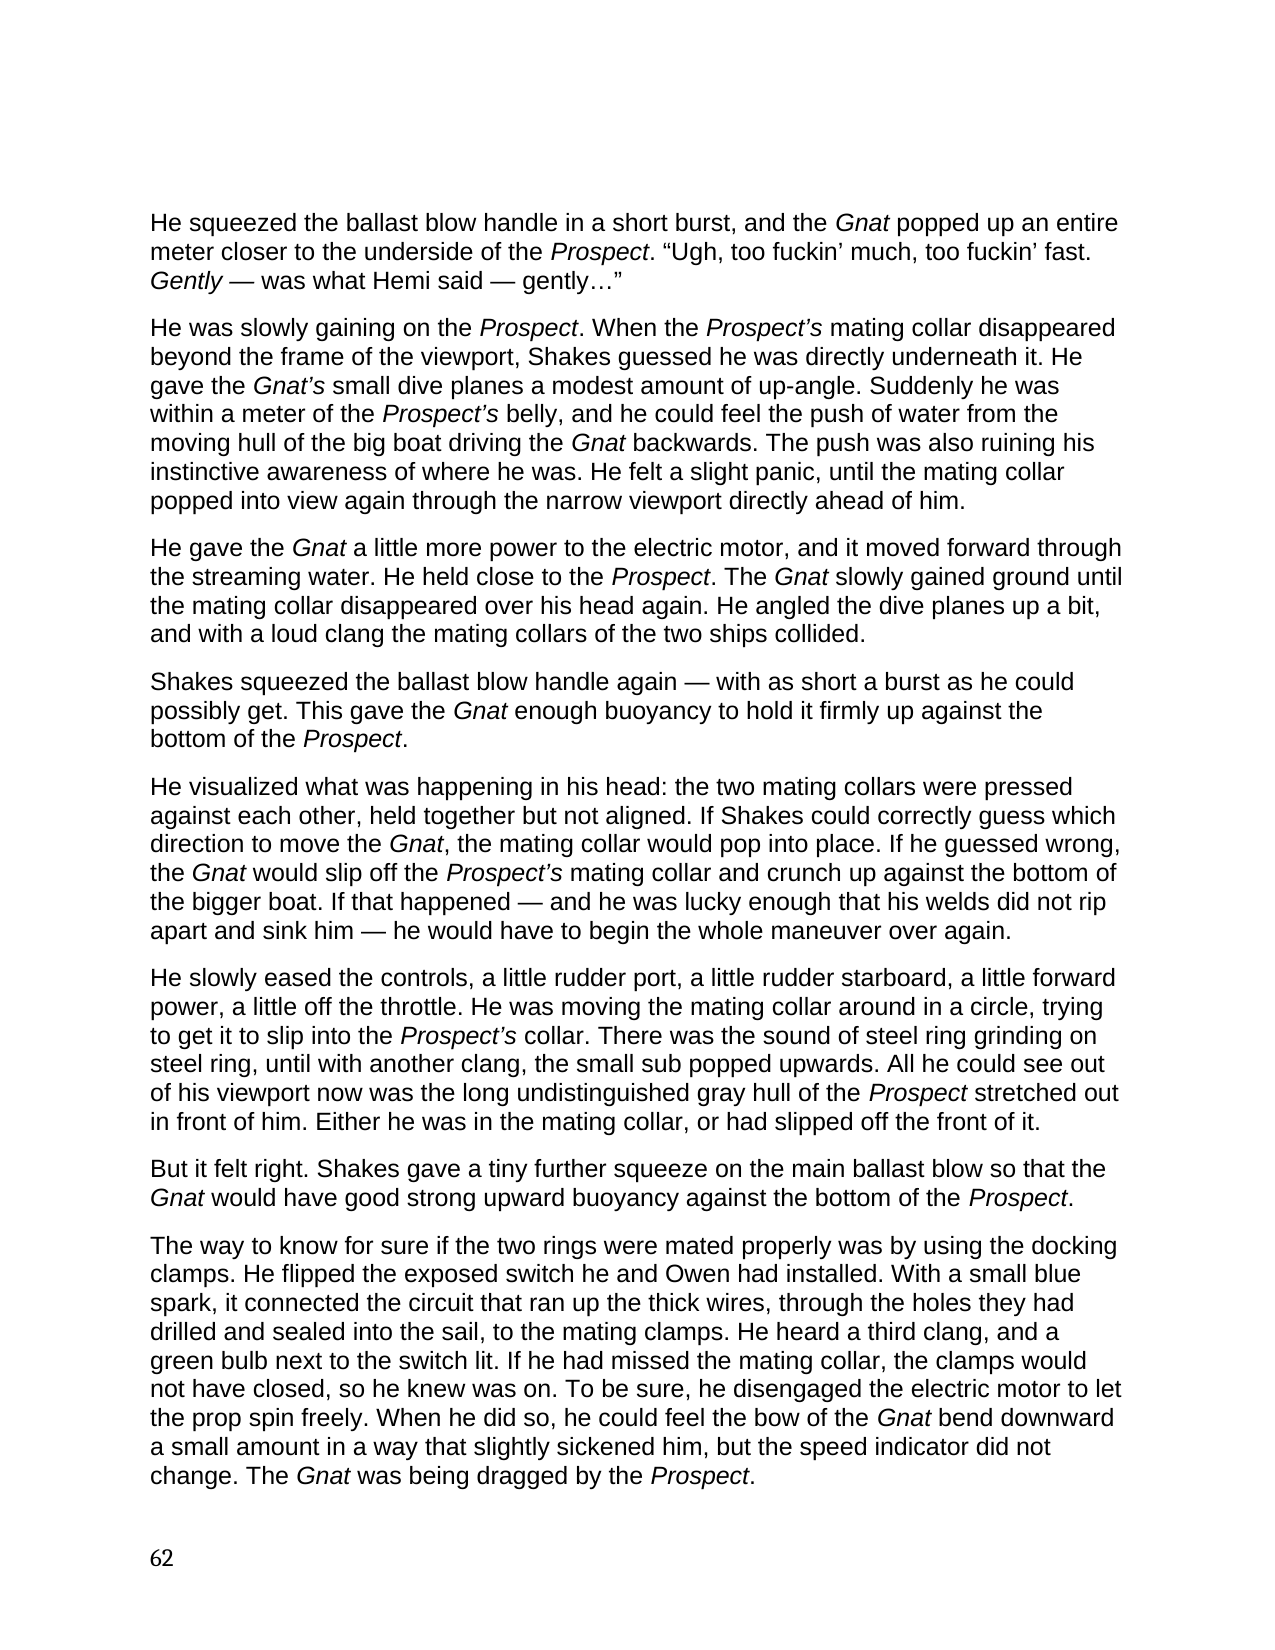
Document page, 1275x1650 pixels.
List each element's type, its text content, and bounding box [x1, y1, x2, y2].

text He squeezed the ballast blow handle in a short burst, and the Gnat popped up an entire meter closer to the underside of the Prospect. “Ugh, too fuckin’ much, too fuckin’ fast. Gently — was what Hemi said — gently…” [150, 208, 1125, 294]
text Shakes squeezed the ballast blow handle again — with as short a burst as he could possibly get. This gave the Gnat enough buoyancy to hold it firmly up against the bottom of the Prospect. [150, 667, 1125, 753]
text He gave the Gnat a little more power to the electric motor, and it moved forward through the streaming water. He held close to the Prospect. The Gnat slowly gained ground until the mating collar disappeared over his head again. He angled the dive planes up a bit, and with a loud clang the mating collars of the two ships collided. [150, 533, 1125, 648]
text The way to know for sure if the two rings were mated properly was by using the docking clamps. He flipped the exposed switch he and Owen had installed. With a small blue spark, it connected the circuit that ran up the thick wires, through the holes they had drilled and sealed into the sail, to the mating clamps. He heard a third clang, and a green bulb next to the switch lit. If he had missed the mating collar, the clamps would not have closed, so he knew was on. To be sure, he disengaged the electric motor to let the prop spin freely. When he did so, he could feel the bow of the Gnat bend downward a small amount in a way that slightly sickened him, but the speed indicator did not change. The Gnat was being dragged by the Prospect. [150, 1231, 1125, 1489]
text He was slowly gaining on the Prospect. When the Prospect’s mating collar disappeared beyond the frame of the viewport, Shakes guessed he was directly underneath it. He gave the Gnat’s small dive planes a modest amount of up-angle. Suddenly he was within a meter of the Prospect’s belly, and he could feel the push of water from the moving hull of the big boat driving the Gnat backwards. The push was also ruining his instinctive awareness of where he was. He felt a slight panic, until the mating collar popped into view again through the narrow viewport directly ahead of him. [150, 313, 1125, 514]
text He visualized what was happening in his head: the two mating collars were pressed against each other, held together but not aligned. If Shakes could correctly guess which direction to move the Gnat, the mating collar would pop into place. If he guessed wrong, the Gnat would slip off the Prospect’s mating collar and crunch up against the bottom of the bigger boat. If that happened — and he was lucky enough that his welds did not rip apart and sink him — he would have to begin the whole maneuver over again. [150, 772, 1125, 944]
text He slowly eased the controls, a little rudder port, a little rudder starboard, a little forward power, a little off the throttle. He was moving the mating collar around in a circle, trying to get it to slip into the Prospect’s collar. There was the sound of steel ring grinding on steel ring, until with another clang, the small sub popped upwards. All he could see out of his viewport now was the long undistinguished gray hull of the Prospect stretched out in front of him. Either he was in the mating collar, or had slipped off the front of it. [150, 963, 1125, 1136]
text But it felt right. Shakes gave a tiny further squeeze on the main ballast blow so that the Gnat would have good strong upward buoyancy against the bottom of the Prospect. [150, 1154, 1125, 1212]
